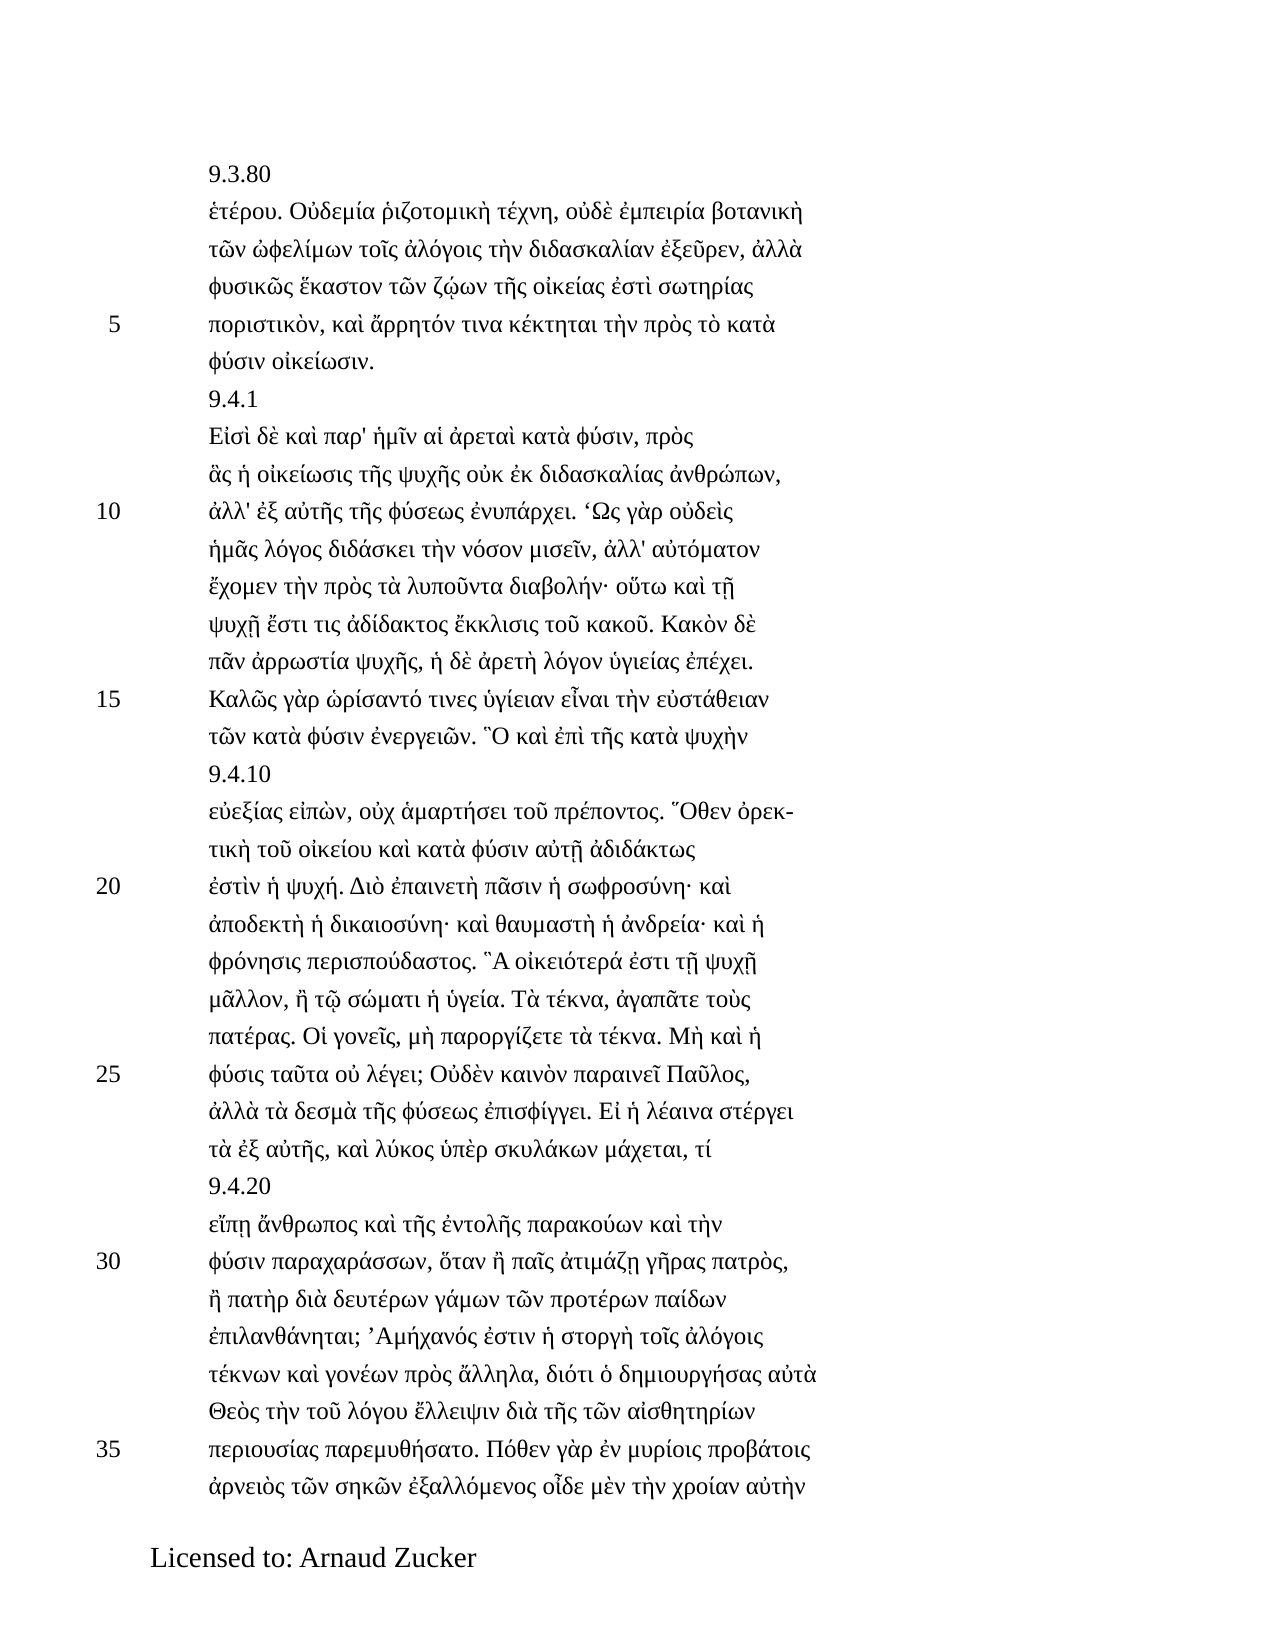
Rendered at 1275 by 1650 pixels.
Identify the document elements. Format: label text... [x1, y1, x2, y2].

text 9.4.10 [202, 750, 1125, 787]
text 9.3.80 [202, 150, 1125, 187]
text εἴπῃ ἄνθρωπος καὶ τῆς ἐντολῆς παρακούων καὶ τὴν ϕύσιν παραχαράσσων, ὅταν ἢ παῖς ἀτιμάζῃ γῆρας πατρὸς, ἢ πατὴρ διὰ δευτέρων γάμων τῶν προτέρων παίδων ἐπιλανθάνηται; ’Αμήχανός ἐστιν ἡ στοργὴ τοῖς ἀλόγοις τέκνων καὶ γονέων πρὸς ἄλληλα, διότι ὁ δημιουργήσας αὐτὰ Θεὸς τὴν τοῦ λόγου ἔλλειψιν διὰ τῆς τῶν αἰσθητηρίων περιουσίας παρεμυθήσατο. Πόθεν γὰρ ἐν μυρίοις προβάτοις ἀρνειὸς τῶν σηκῶν ἐξαλλόμενος οἶδε μὲν τὴν χροίαν αὐτὴν [202, 1200, 1125, 1500]
text 9.4.20 [202, 1162, 1125, 1200]
text ἑτέρου. Οὐδεμία ῥιζοτομικὴ τέχνη, οὐδὲ ἐμπειρία βοτανικὴ τῶν ὠϕελίμων τοῖς ἀλόγοις τὴν διδασκαλίαν ἐξεῦρεν, ἀλλὰ ϕυσικῶς ἕκαστον τῶν ζῴων τῆς οἰκείας ἐστὶ σωτηρίας ποριστικὸν, καὶ ἄρρητόν τινα κέκτηται τὴν πρὸς τὸ κατὰ ϕύσιν οἰκείωσιν. [202, 187, 1125, 375]
text Εἰσὶ δὲ καὶ παρ' ἡμῖν αἱ ἀρεταὶ κατὰ ϕύσιν, πρὸς ἃς ἡ οἰκείωσις τῆς ψυχῆς οὐκ ἐκ διδασκαλίας ἀνθρώπων, ἀλλ' ἐξ αὐτῆς τῆς ϕύσεως ἐνυπάρχει. ‘Ως γὰρ οὐδεὶς ἡμᾶς λόγος διδάσκει τὴν νόσον μισεῖν, ἀλλ' αὐτόματον ἔχομεν τὴν πρὸς τὰ λυποῦντα διαβολήν· οὕτω καὶ τῇ ψυχῇ ἔστι τις ἀδίδακτος ἔκκλισις τοῦ κακοῦ. Κακὸν δὲ πᾶν ἀρρωστία ψυχῆς, ἡ δὲ ἀρετὴ λόγον ὑγιείας ἐπέχει. Καλῶς γὰρ ὡρίσαντό τινες ὑγίειαν εἶναι τὴν εὐστάθειαν τῶν κατὰ ϕύσιν ἐνεργειῶν. ῝Ο καὶ ἐπὶ τῆς κατὰ ψυχὴν [202, 412, 1125, 750]
text εὐεξίας εἰπὼν, οὐχ ἁμαρτήσει τοῦ πρέποντος. ῞Οθεν ὀρεκ- τικὴ τοῦ οἰκείου καὶ κατὰ ϕύσιν αὐτῇ ἀδιδάκτως ἐστὶν ἡ ψυχή. Διὸ ἐπαινετὴ πᾶσιν ἡ σωϕροσύνη· καὶ ἀποδεκτὴ ἡ δικαιοσύνη· καὶ θαυμαστὴ ἡ ἀνδρεία· καὶ ἡ ϕρόνησις περισπούδαστος. ῝Α οἰκειότερά ἐστι τῇ ψυχῇ μᾶλλον, ἢ τῷ σώματι ἡ ὑγεία. Τὰ τέκνα, ἀγαπᾶτε τοὺς πατέρας. Οἱ γονεῖς, μὴ παροργίζετε τὰ τέκνα. Μὴ καὶ ἡ ϕύσις ταῦτα οὐ λέγει; Οὐδὲν καινὸν παραινεῖ Παῦλος, ἀλλὰ τὰ δεσμὰ τῆς ϕύσεως ἐπισϕίγγει. Εἰ ἡ λέαινα στέργει τὰ ἐξ αὐτῆς, καὶ λύκος ὑπὲρ σκυλάκων μάχεται, τί [202, 787, 1125, 1162]
text 9.4.1 [202, 375, 1125, 412]
